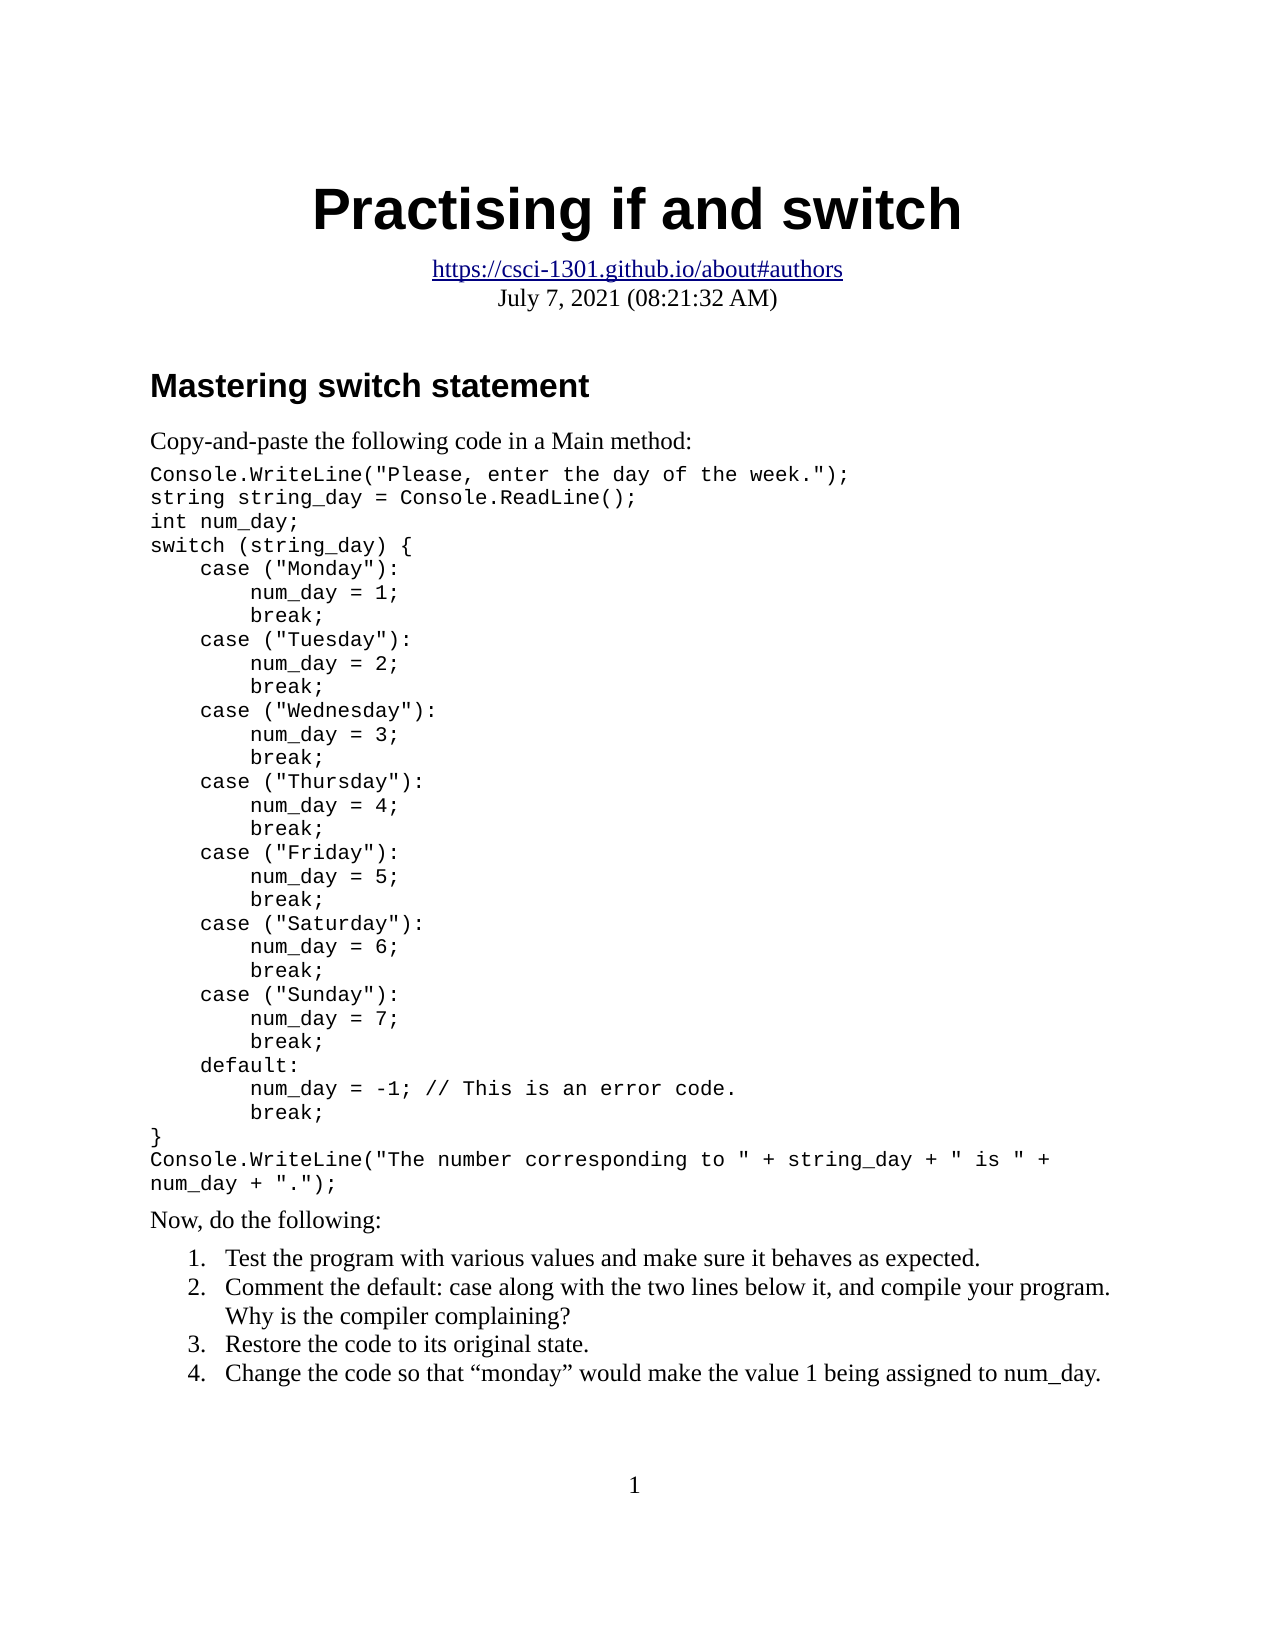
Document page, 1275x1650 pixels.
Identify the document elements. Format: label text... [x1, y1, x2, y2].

text Console.WriteLine("The number corresponding to " + string_day + " is " + num_day + "."); [150, 1149, 1125, 1197]
text num_day = 6; [150, 937, 1125, 960]
text case ("Sunday"): [150, 984, 1125, 1007]
text num_day = 3; [150, 724, 1125, 747]
text break; [150, 676, 1125, 700]
text Copy-and-paste the following code in a Main method: [150, 426, 1125, 455]
text num_day = -1; // This is an error code. [150, 1078, 1125, 1102]
text case ("Friday"): [150, 842, 1125, 866]
text break; [150, 1031, 1125, 1055]
text break; [150, 960, 1125, 984]
text case ("Tuesday"): [150, 629, 1125, 653]
text break; [150, 747, 1125, 771]
text switch (string_day) { [150, 534, 1125, 558]
text num_day = 1; [150, 582, 1125, 606]
text case ("Saturday"): [150, 913, 1125, 937]
text break; [150, 818, 1125, 842]
text https://csci-1301.github.io/about#authors [150, 254, 1125, 283]
list Change the code so that “monday” would make the value 1 being assigned to num_day. [187, 1358, 1125, 1387]
subtitle Mastering switch statement [150, 366, 1125, 404]
text num_day = 4; [150, 795, 1125, 818]
text default: [150, 1055, 1125, 1078]
text Console.WriteLine("Please, enter the day of the week."); [150, 464, 1125, 487]
text num_day = 5; [150, 866, 1125, 889]
text break; [150, 889, 1125, 913]
list Restore the code to its original state. [187, 1329, 1125, 1358]
text } [150, 1126, 1125, 1149]
text Now, do the following: [150, 1206, 1125, 1234]
text case ("Monday"): [150, 558, 1125, 582]
text int num_day; [150, 511, 1125, 534]
list Comment the default: case along with the two lines below it, and compile your program. Why is the compiler complaining? [187, 1272, 1125, 1329]
text num_day = 7; [150, 1007, 1125, 1031]
text break; [150, 606, 1125, 629]
text July 7, 2021 (08:21:32 AM) [150, 283, 1125, 312]
text num_day = 2; [150, 653, 1125, 676]
text case ("Wednesday"): [150, 700, 1125, 724]
text string string_day = Console.ReadLine(); [150, 487, 1125, 511]
text case ("Thursday"): [150, 771, 1125, 795]
title Practising if and switch [150, 175, 1125, 242]
text break; [150, 1102, 1125, 1126]
list Test the program with various values and make sure it behaves as expected. [187, 1243, 1125, 1272]
